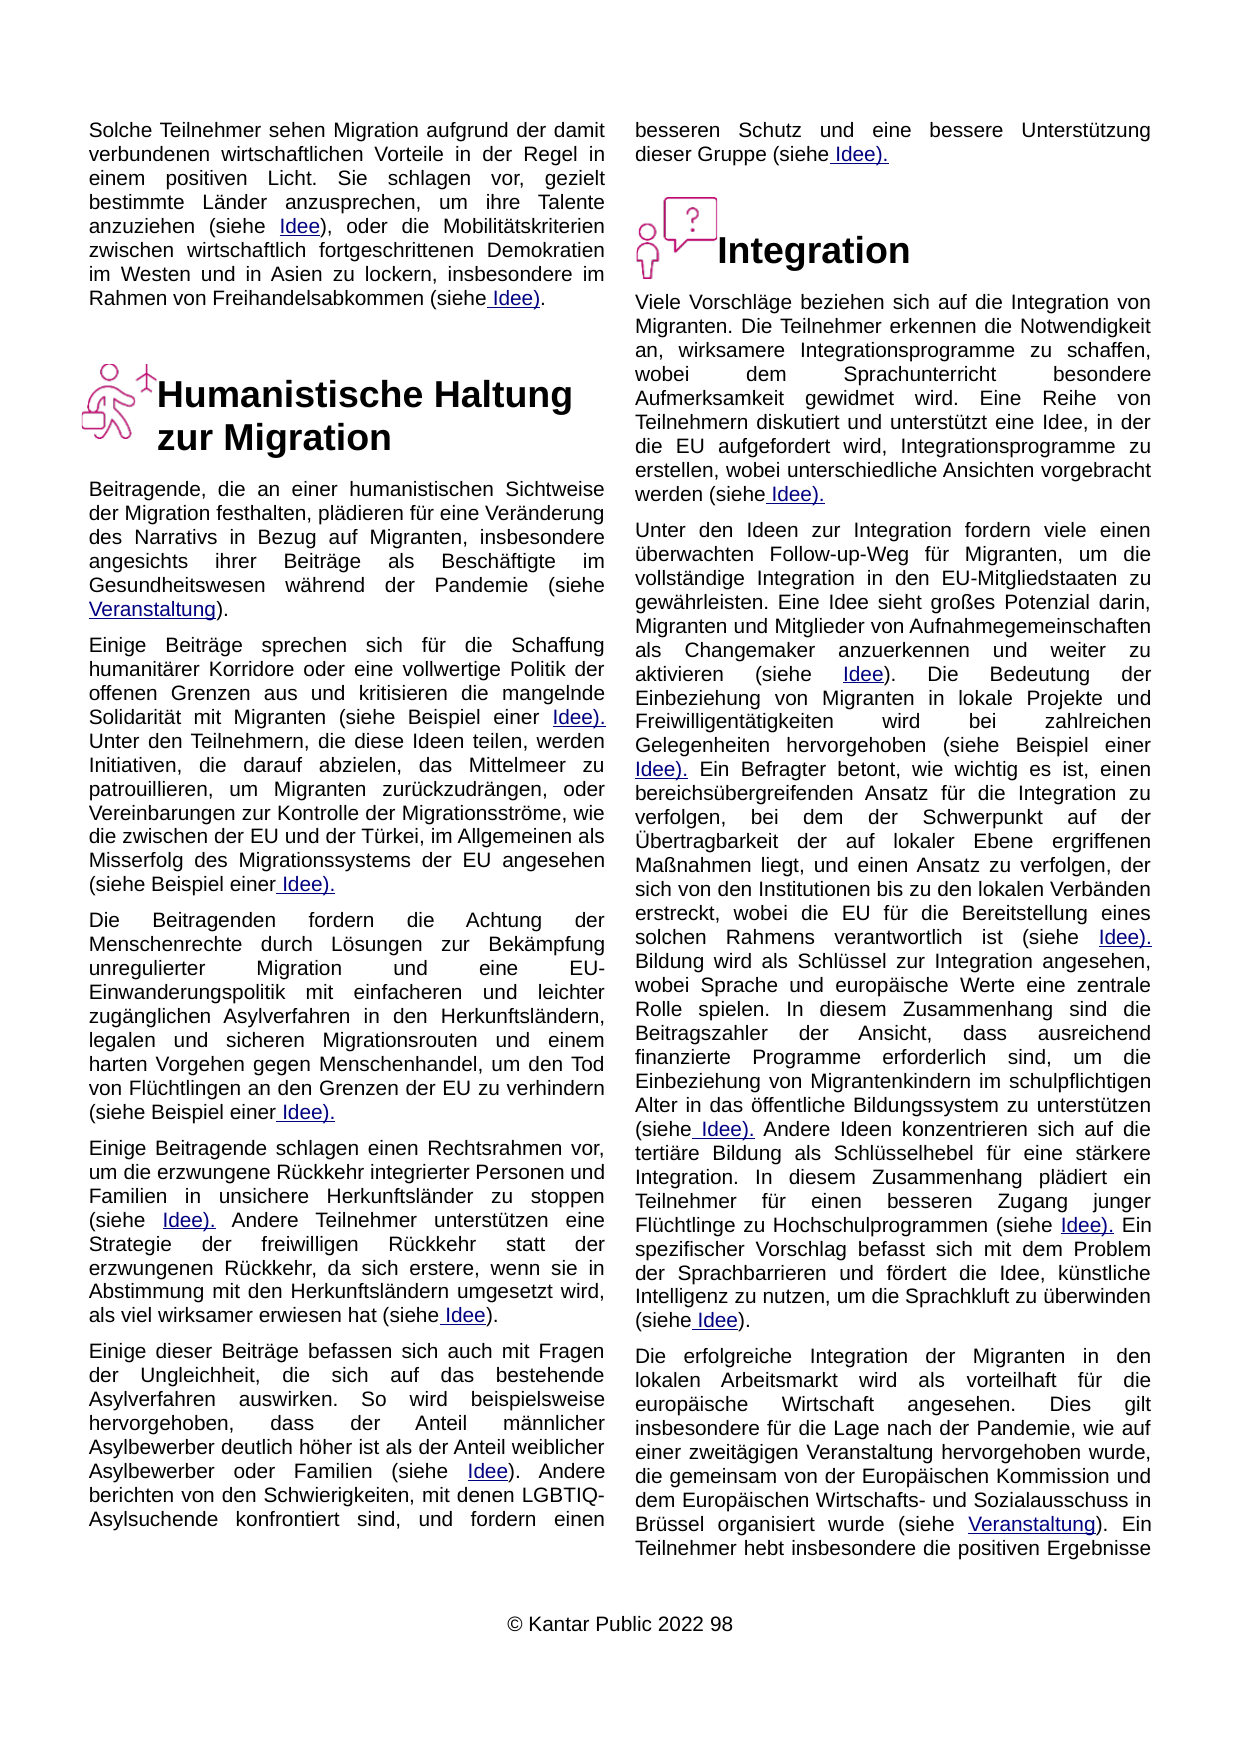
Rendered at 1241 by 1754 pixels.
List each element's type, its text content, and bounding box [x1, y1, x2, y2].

text Solche Teilnehmer sehen Migration aufgrund der damit verbundenen wirtschaftlichen Vorteile in der Regel in einem positiven Licht. Sie schlagen vor, gezielt bestimmte Länder anzusprechen, um ihre Talente anzuziehen (siehe Idee), oder die Mobilitätskriterien zwischen wirtschaftlich fortgeschrittenen Demokratien im Westen und in Asien zu lockern, insbesondere im Rahmen von Freihandelsabkommen (siehe Idee). [88, 118, 605, 310]
text Viele Vorschläge beziehen sich auf die Integration von Migranten. Die Teilnehmer erkennen die Notwendigkeit an, wirksamere Integrationsprogramme zu schaffen, wobei dem Sprachunterricht besondere Aufmerksamkeit gewidmet wird. Eine Reihe von Teilnehmern diskutiert und unterstützt eine Idee, in der die EU aufgefordert wird, Integrationsprogramme zu erstellen, wobei unterschiedliche Ansichten vorgebracht werden (siehe Idee). [635, 290, 1152, 506]
text Die erfolgreiche Integration der Migranten in den lokalen Arbeitsmarkt wird als vorteilhaft für die europäische Wirtschaft angesehen. Dies gilt insbesondere für die Lage nach der Pandemie, wie auf einer zweitägigen Veranstaltung hervorgehoben wurde, die gemeinsam von der Europäischen Kommission und dem Europäischen Wirtschafts- und Sozialausschuss in Brüssel organisiert wurde (siehe Veranstaltung). Ein Teilnehmer hebt insbesondere die positiven Ergebnisse [635, 1344, 1152, 1560]
text Einige dieser Beiträge befassen sich auch mit Fragen der Ungleichheit, die sich auf das bestehende Asylverfahren auswirken. So wird beispielsweise hervorgehoben, dass der Anteil männlicher Asylbewerber deutlich höher ist als der Anteil weiblicher Asylbewerber oder Familien (siehe Idee). Andere berichten von den Schwierigkeiten, mit denen LGBTIQ-Asylsuchende konfrontiert sind, und fordern einen [88, 1339, 605, 1531]
picture [636, 197, 718, 279]
text Die Beitragenden fordern die Achtung der Menschenrechte durch Lösungen zur Bekämpfung unregulierter Migration und eine EU-Einwanderungspolitik mit einfacheren und leichter zugänglichen Asylverfahren in den Herkunftsländern, legalen und sicheren Migrationsrouten und einem harten Vorgehen gegen Menschenhandel, um den Tod von Flüchtlingen an den Grenzen der EU zu verhindern (siehe Beispiel einer Idee). [88, 908, 605, 1124]
text Einige Beiträge sprechen sich für die Schaffung humanitärer Korridore oder eine vollwertige Politik der offenen Grenzen aus und kritisieren die mangelnde Solidarität mit Migranten (siehe Beispiel einer Idee). Unter den Teilnehmern, die diese Ideen teilen, werden Initiativen, die darauf abzielen, das Mittelmeer zu patrouillieren, um Migranten zurückzudrängen, oder Vereinbarungen zur Kontrolle der Migrationsströme, wie die zwischen der EU und der Türkei, im Allgemeinen als Misserfolg des Migrationssystems der EU angesehen (siehe Beispiel einer Idee). [88, 633, 605, 896]
text besseren Schutz und eine bessere Unterstützung dieser Gruppe (siehe Idee). [635, 118, 1152, 166]
text Beitragende, die an einer humanistischen Sichtweise der Migration festhalten, plädieren für eine Veränderung des Narrativs in Bezug auf Migranten, insbesondere angesichts ihrer Beiträge als Beschäftigte im Gesundheitswesen während der Pandemie (siehe Veranstaltung). [88, 477, 605, 621]
text Einige Beitragende schlagen einen Rechtsrahmen vor, um die erzwungene Rückkehr integrierter Personen und Familien in unsichere Herkunftsländer zu stoppen (siehe Idee). Andere Teilnehmer unterstützen eine Strategie der freiwilligen Rückkehr statt der erzwungenen Rückkehr, da sich erstere, wenn sie in Abstimmung mit den Herkunftsländern umgesetzt wird, als viel wirksamer erwiesen hat (siehe Idee). [88, 1136, 605, 1327]
text Unter den Ideen zur Integration fordern viele einen überwachten Follow-up-Weg für Migranten, um die vollständige Integration in den EU-Mitgliedstaaten zu gewährleisten. Eine Idee sieht großes Potenzial darin, Migranten und Mitglieder von Aufnahmegemeinschaften als Changemaker anzuerkennen und weiter zu aktivieren (siehe Idee). Die Bedeutung der Einbeziehung von Migranten in lokale Projekte und Freiwilligentätigkeiten wird bei zahlreichen Gelegenheiten hervorgehoben (siehe Beispiel einer Idee). Ein Befragter betont, wie wichtig es ist, einen bereichsübergreifenden Ansatz für die Integration zu verfolgen, bei dem der Schwerpunkt auf der Übertragbarkeit der auf lokaler Ebene ergriffenen Maßnahmen liegt, und einen Ansatz zu verfolgen, der sich von den Institutionen bis zu den lokalen Verbänden erstreckt, wobei die EU für die Bereitstellung eines solchen Rahmens verantwortlich ist (siehe Idee). Bildung wird als Schlüssel zur Integration angesehen, wobei Sprache und europäische Werte eine zentrale Rolle spielen. In diesem Zusammenhang sind die Beitragszahler der Ansicht, dass ausreichend finanzierte Programme erforderlich sind, um die Einbeziehung von Migrantenkindern im schulpflichtigen Alter in das öffentliche Bildungssystem zu unterstützen (siehe Idee). Andere Ideen konzentrieren sich auf die tertiäre Bildung als Schlüsselhebel für eine stärkere Integration. In diesem Zusammenhang plädiert ein Teilnehmer für einen besseren Zugang junger Flüchtlinge zu Hochschulprogrammen (siehe Idee). Ein spezifischer Vorschlag befasst sich mit dem Problem der Sprachbarrieren und fördert die Idee, künstliche Intelligenz zu nutzen, um die Sprachkluft zu überwinden (siehe Idee). [635, 518, 1152, 1332]
subtitle Humanistische Haltung zur Migration [88, 439, 605, 459]
subtitle Integration [718, 229, 1152, 272]
picture [81, 364, 157, 439]
